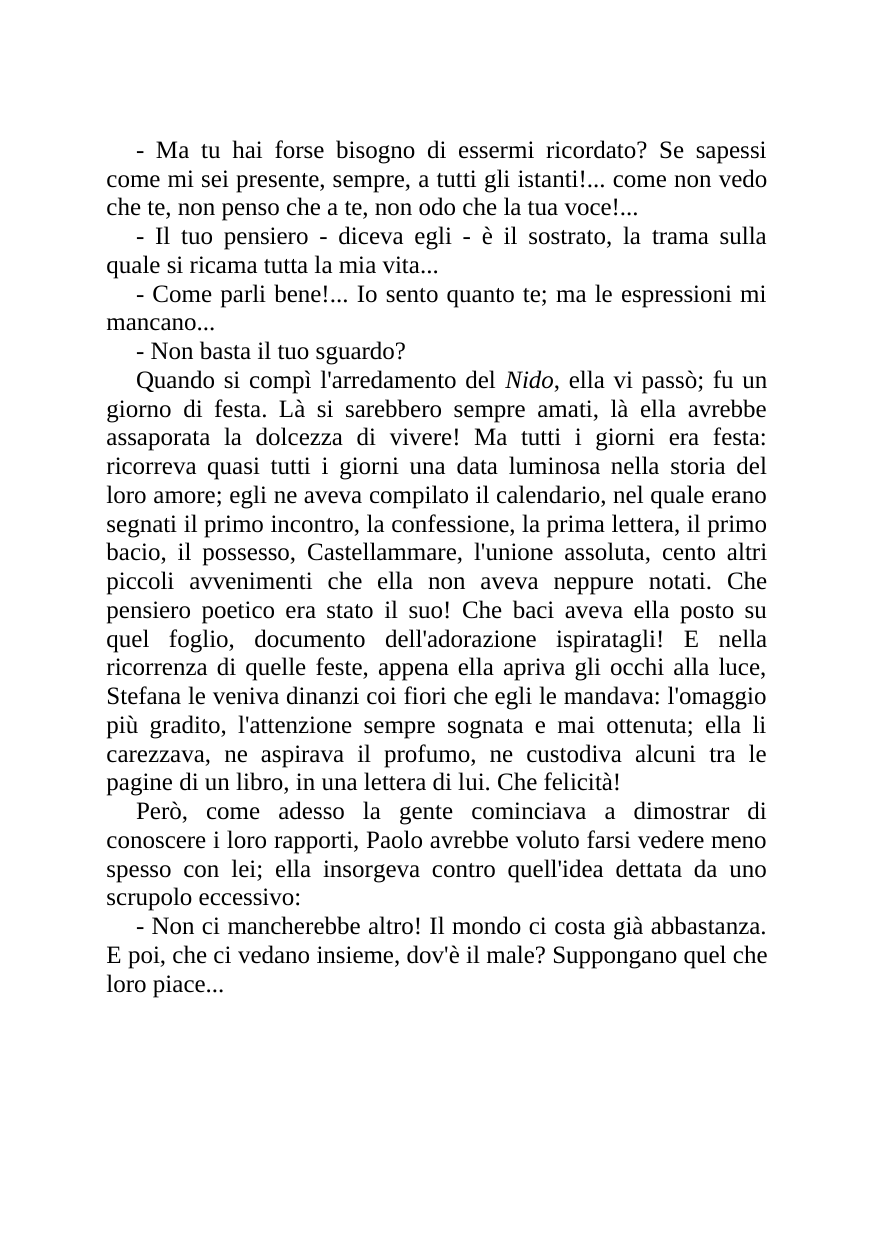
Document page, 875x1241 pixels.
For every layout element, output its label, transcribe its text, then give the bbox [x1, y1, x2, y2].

text - Ma tu hai forse bisogno di essermi ricordato? Se sapessi come mi sei presente, sempre, a tutti gli istanti!... come non vedo che te, non penso che a te, non odo che la tua voce!... [106, 135, 768, 221]
text - Come parli bene!... Io sento quanto te; ma le espressioni mi mancano... [106, 279, 768, 336]
text - Il tuo pensiero - diceva egli - è il sostrato, la trama sulla quale si ricama tutta la mia vita... [106, 221, 768, 279]
text - Non ci mancherebbe altro! Il mondo ci costa già abbastanza. E poi, che ci vedano insieme, dov'è il male? Suppongano quel che loro piace... [106, 911, 768, 997]
text Quando si compì l'arredamento del Nido, ella vi passò; fu un giorno di festa. Là si sarebbero sempre amati, là ella avrebbe assaporata la dolcezza di vivere! Ma tutti i giorni era festa: ricorreva quasi tutti i giorni una data luminosa nella storia del loro amore; egli ne aveva compilato il calendario, nel quale erano segnati il primo incontro, la confessione, la prima lettera, il primo bacio, il possesso, Castellammare, l'unione assoluta, cento altri piccoli avvenimenti che ella non aveva neppure notati. Che pensiero poetico era stato il suo! Che baci aveva ella posto su quel foglio, documento dell'adorazione ispiratagli! E nella ricorrenza di quelle feste, appena ella apriva gli occhi alla luce, Stefana le veniva dinanzi coi fiori che egli le mandava: l'omaggio più gradito, l'attenzione sempre sognata e mai ottenuta; ella li carezzava, ne aspirava il profumo, ne custodiva alcuni tra le pagine di un libro, in una lettera di lui. Che felicità! [106, 365, 768, 796]
text - Non basta il tuo sguardo? [106, 336, 768, 365]
text Però, come adesso la gente cominciava a dimostrar di conoscere i loro rapporti, Paolo avrebbe voluto farsi vedere meno spesso con lei; ella insorgeva contro quell'idea dettata da uno scrupolo eccessivo: [106, 796, 768, 911]
